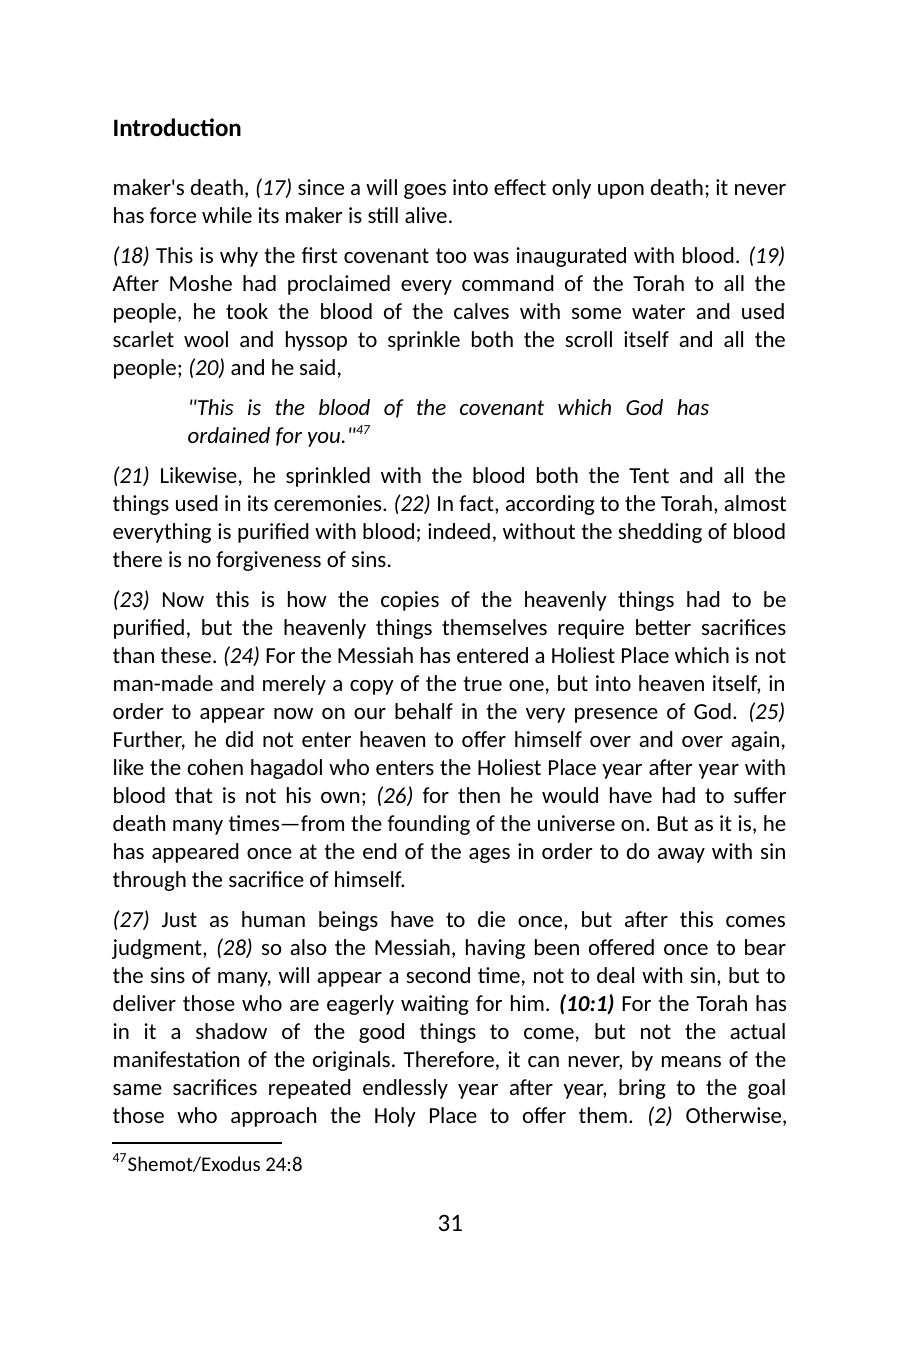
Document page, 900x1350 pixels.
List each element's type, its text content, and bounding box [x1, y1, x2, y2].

text (21) Likewise, he sprinkled with the blood both the Tent and all the things used in its ceremonies. (22) In fact, according to the Torah, almost everything is purified with blood; indeed, without the shedding of blood there is no forgiveness of sins. [112, 461, 787, 573]
text maker's death, (17) since a will goes into effect only upon death; it never has force while its maker is still alive. [112, 173, 787, 229]
text Shemot/Exodus 24:8 [112, 1149, 787, 1177]
text (18) This is why the first covenant too was inaugurated with blood. (19) After Moshe had proclaimed every command of the Torah to all the people, he took the blood of the calves with some water and used scarlet wool and hyssop to sprinkle both the scroll itself and all the people; (20) and he said, [112, 241, 787, 381]
text (27) Just as human beings have to die once, but after this comes judgment, (28) so also the Messiah, having been offered once to bear the sins of many, will appear a second time, not to deal with sin, but to deliver those who are eagerly waiting for him. (10:1) For the Torah has in it a shadow of the good things to come, but not the actual manifestation of the originals. Therefore, it can never, by means of the same sacrifices repeated endlessly year after year, bring to the goal those who approach the Holy Place to offer them. (2) Otherwise, [112, 905, 787, 1129]
text (23) Now this is how the copies of the heavenly things had to be purified, but the heavenly things themselves require better sacrifices than these. (24) For the Messiah has entered a Holiest Place which is not man-made and merely a copy of the true one, but into heaven itself, in order to appear now on our behalf in the very presence of God. (25) Further, he did not enter heaven to offer himself over and over again, like the cohen hagadol who enters the Holiest Place year after year with blood that is not his own; (26) for then he would have had to suffer death many times—from the founding of the universe on. But as it is, he has appeared once at the end of the ages in order to do away with sin through the sacrifice of himself. [112, 585, 787, 893]
text "This is the blood of the covenant which God has ordained for you." [187, 393, 712, 449]
